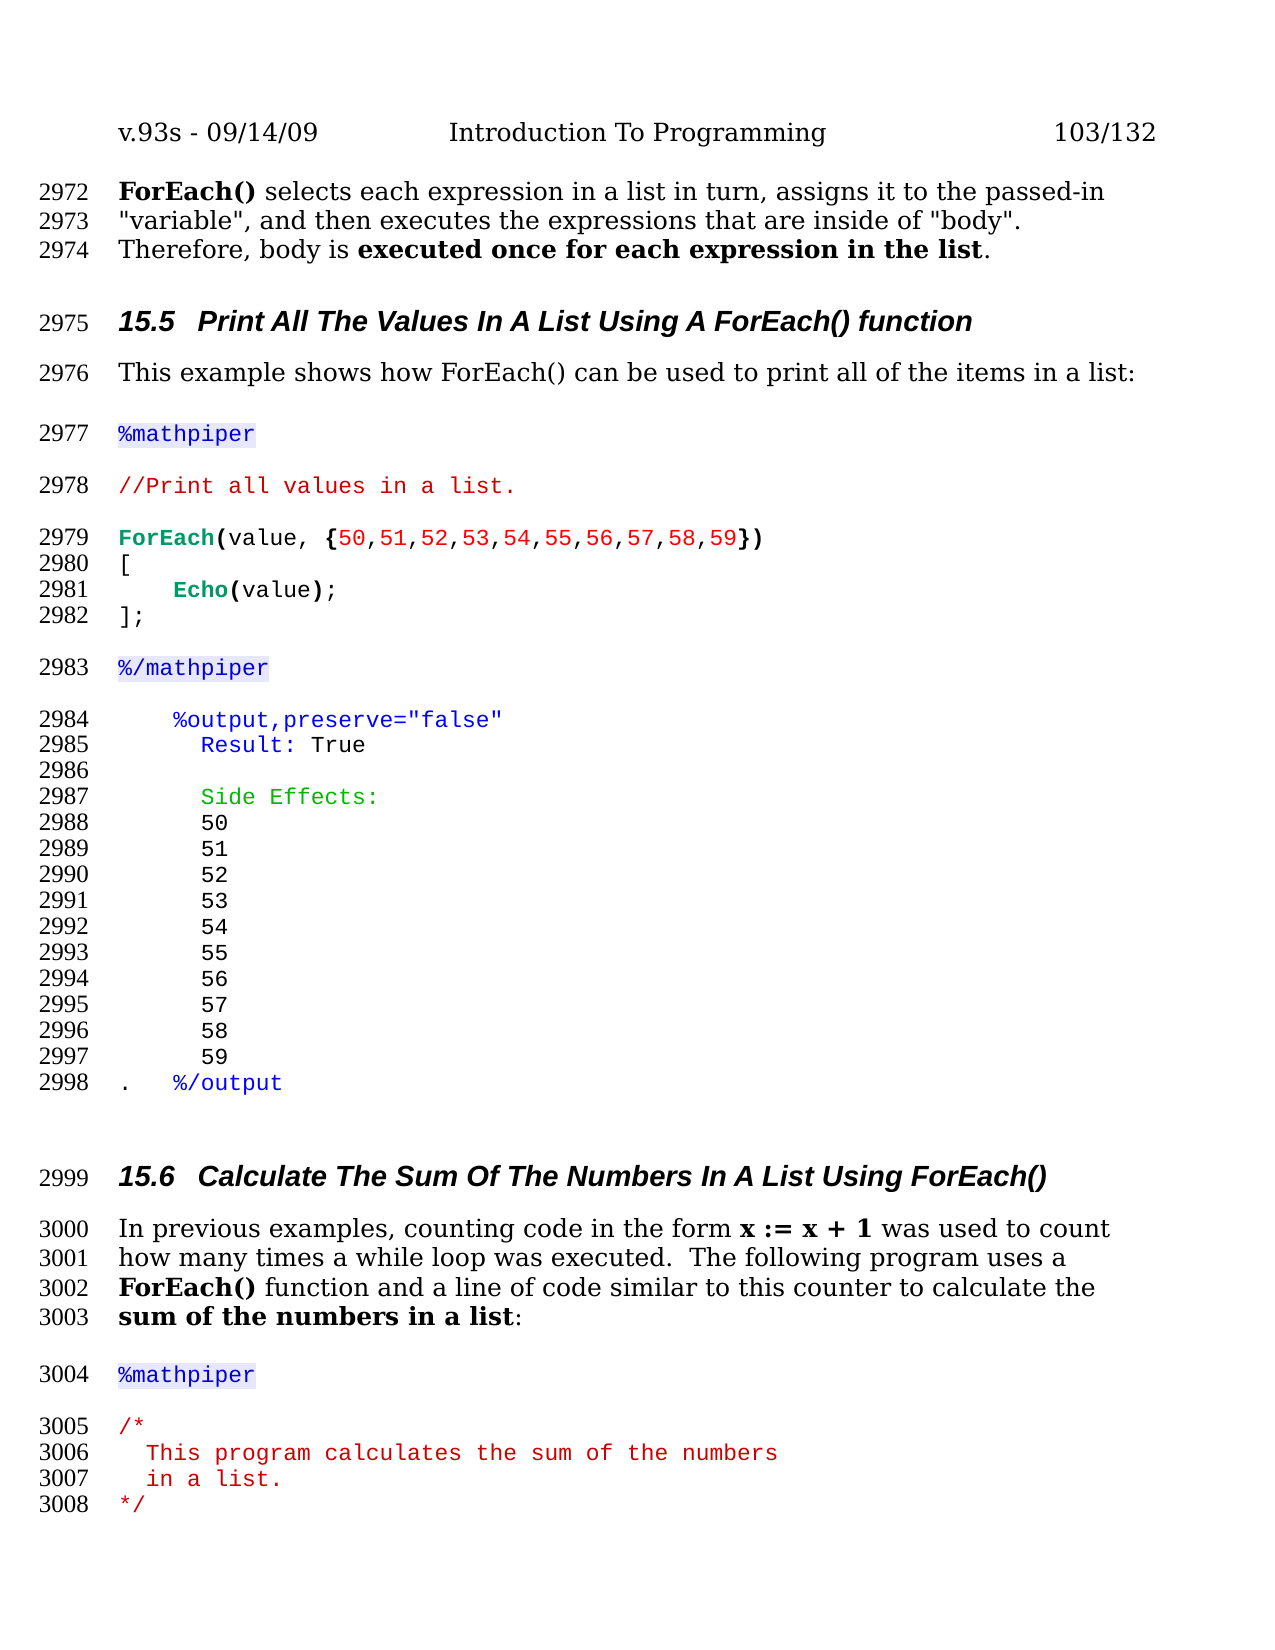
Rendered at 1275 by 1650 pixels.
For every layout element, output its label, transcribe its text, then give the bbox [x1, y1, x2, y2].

text 54 [118, 915, 1157, 941]
text 59 [118, 1045, 1157, 1071]
text Echo(value); [118, 578, 1157, 604]
text In previous examples, counting code in the form x := x + 1 was used to count how many times a while loop was executed. The following program uses a ForEach() function and a line of code similar to this counter to calculate the sum of the numbers in a list: [118, 1214, 1157, 1331]
text 58 [118, 1019, 1157, 1045]
text 55 [118, 941, 1157, 967]
text /* [118, 1415, 1157, 1441]
text Result: True [118, 734, 1157, 760]
text 52 [118, 863, 1157, 889]
text This example shows how ForEach() can be used to print all of the items in a list: [118, 358, 1157, 387]
text This program calculates the sum of the numbers [118, 1441, 1157, 1467]
text %mathpiper [118, 1363, 1157, 1389]
text %mathpiper [118, 423, 1157, 448]
text //Print all values in a list. [118, 474, 1157, 500]
text %output,preserve="false" [118, 708, 1157, 734]
subtitle Print All The Values In A List Using A ForEach() function [118, 304, 1157, 337]
text . %/output [118, 1071, 1157, 1097]
text in a list. [118, 1467, 1157, 1493]
text ForEach(value, {50,51,52,53,54,55,56,57,58,59}) [118, 526, 1157, 552]
text %/mathpiper [118, 656, 1157, 682]
text [ [118, 552, 1157, 578]
text ]; [118, 604, 1157, 630]
text */ [118, 1493, 1157, 1519]
subtitle Calculate The Sum Of The Numbers In A List Using ForEach() [118, 1159, 1157, 1193]
text 57 [118, 993, 1157, 1019]
text 53 [118, 889, 1157, 915]
text Side Effects: [118, 786, 1157, 812]
text 51 [118, 838, 1157, 863]
text 50 [118, 812, 1157, 838]
text 56 [118, 967, 1157, 993]
text ForEach() selects each expression in a list in turn, assigns it to the passed-in "variable", and then executes the expressions that are inside of "body". Therefore, body is executed once for each expression in the list. [118, 177, 1157, 265]
